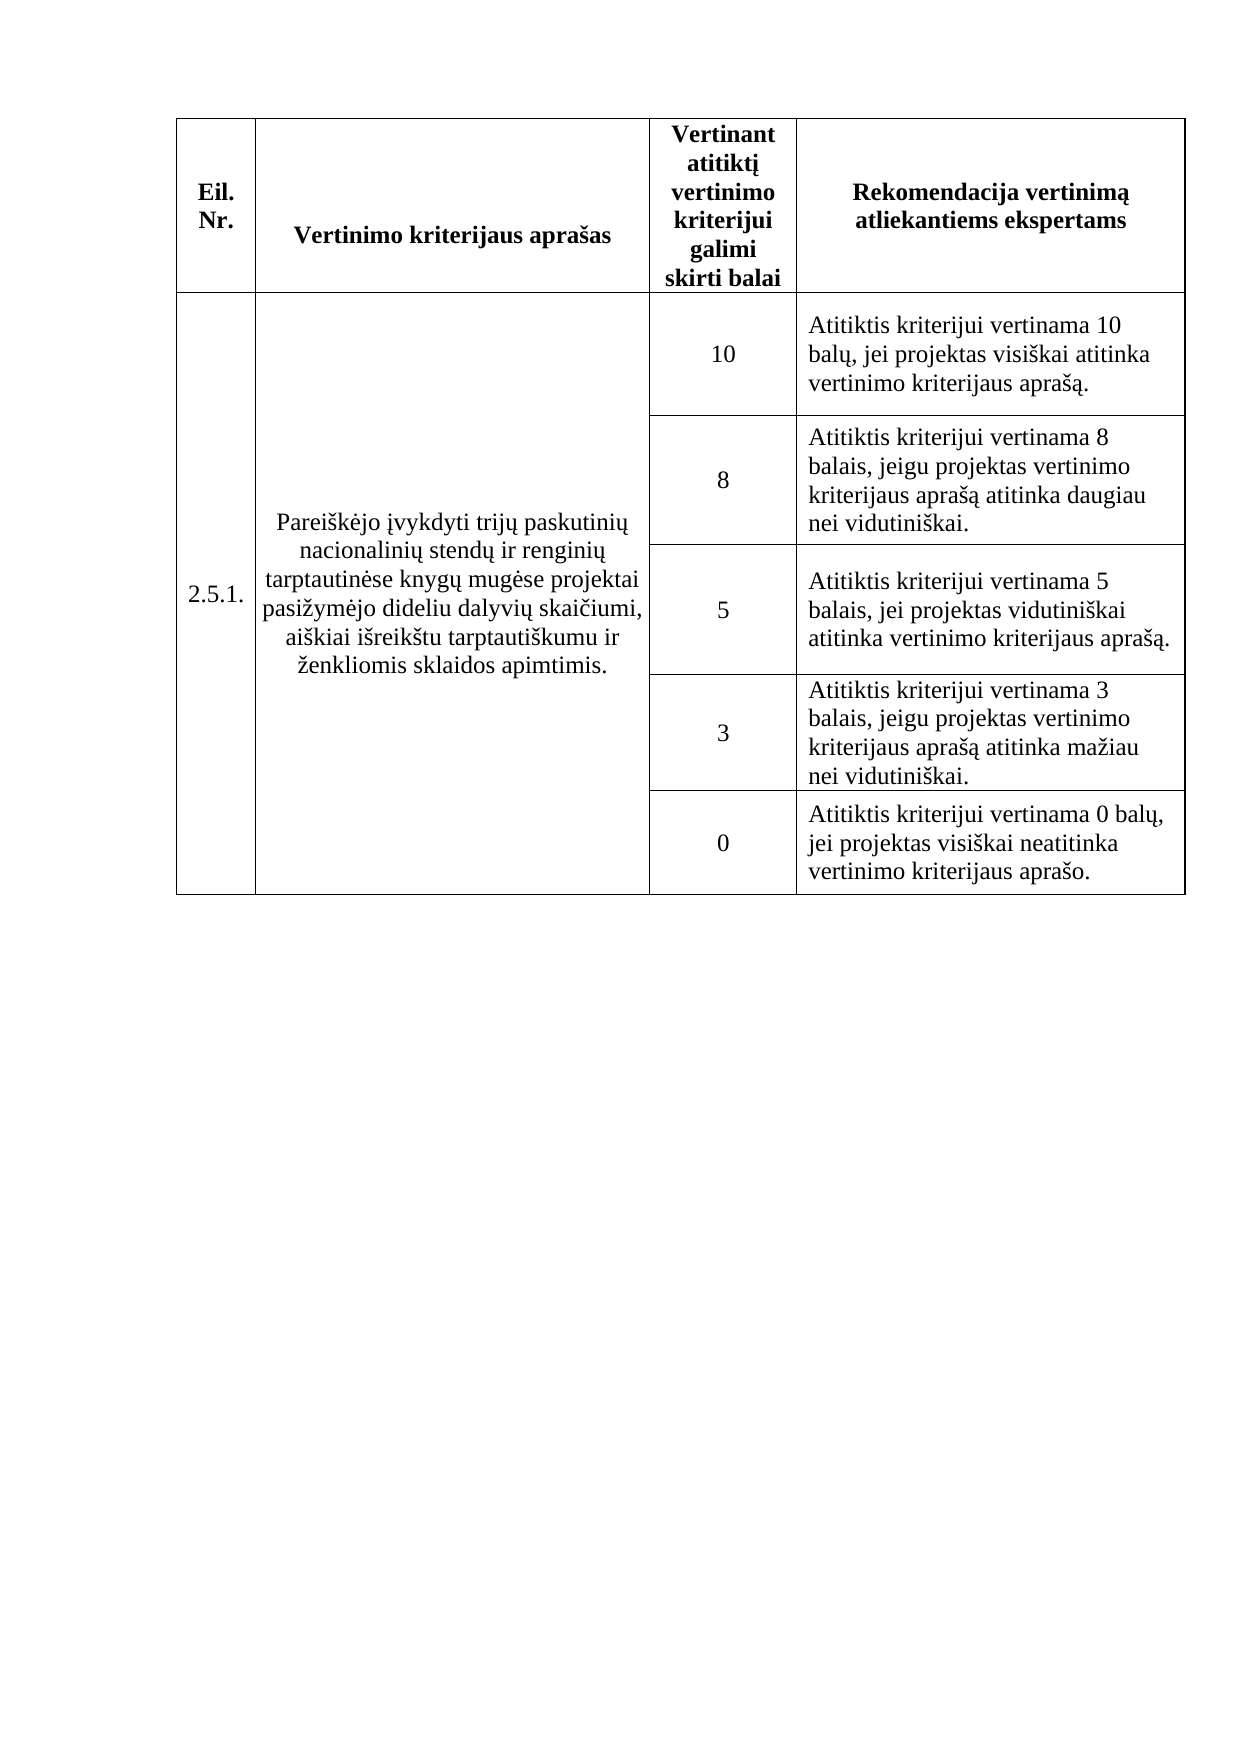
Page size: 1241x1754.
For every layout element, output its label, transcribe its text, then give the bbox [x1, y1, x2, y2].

table_cell 8 [650, 416, 796, 544]
table_header Vertinant atitiktį vertinimo kriterijui galimi skirti balai [650, 119, 796, 292]
table_cell Atitiktis kriterijui vertinama 5 balais, jei projektas vidutiniškai atitinka vertinimo kriterijaus aprašą. [797, 545, 1184, 674]
table_cell Atitiktis kriterijui vertinama 0 balų, jei projektas visiškai neatitinka vertinimo kriterijaus aprašo. [797, 791, 1184, 893]
table_cell 3 [650, 675, 796, 790]
table_cell Atitiktis kriterijui vertinama 3 balais, jeigu projektas vertinimo kriterijaus aprašą atitinka mažiau nei vidutiniškai. [797, 675, 1184, 790]
table_cell Atitiktis kriterijui vertinama 10 balų, jei projektas visiškai atitinka vertinimo kriterijaus aprašą. [797, 293, 1184, 415]
table_header Rekomendacija vertinimą atliekantiems ekspertams [797, 119, 1184, 292]
table_cell 0 [650, 791, 796, 893]
table_header Eil. Nr. [177, 119, 255, 292]
table_cell 10 [650, 293, 796, 415]
table_cell 2.5.1. [177, 293, 255, 893]
table_cell 5 [650, 545, 796, 674]
table_header Vertinimo kriterijaus aprašas [256, 119, 649, 292]
table_cell Pareiškėjo įvykdyti trijų paskutinių nacionalinių stendų ir renginių tarptautinėse knygų mugėse projektai pasižymėjo dideliu dalyvių skaičiumi, aiškiai išreikštu tarptautiškumu ir ženkliomis sklaidos apimtimis. [256, 293, 649, 893]
table_cell Atitiktis kriterijui vertinama 8 balais, jeigu projektas vertinimo kriterijaus aprašą atitinka daugiau nei vidutiniškai. [797, 416, 1184, 544]
